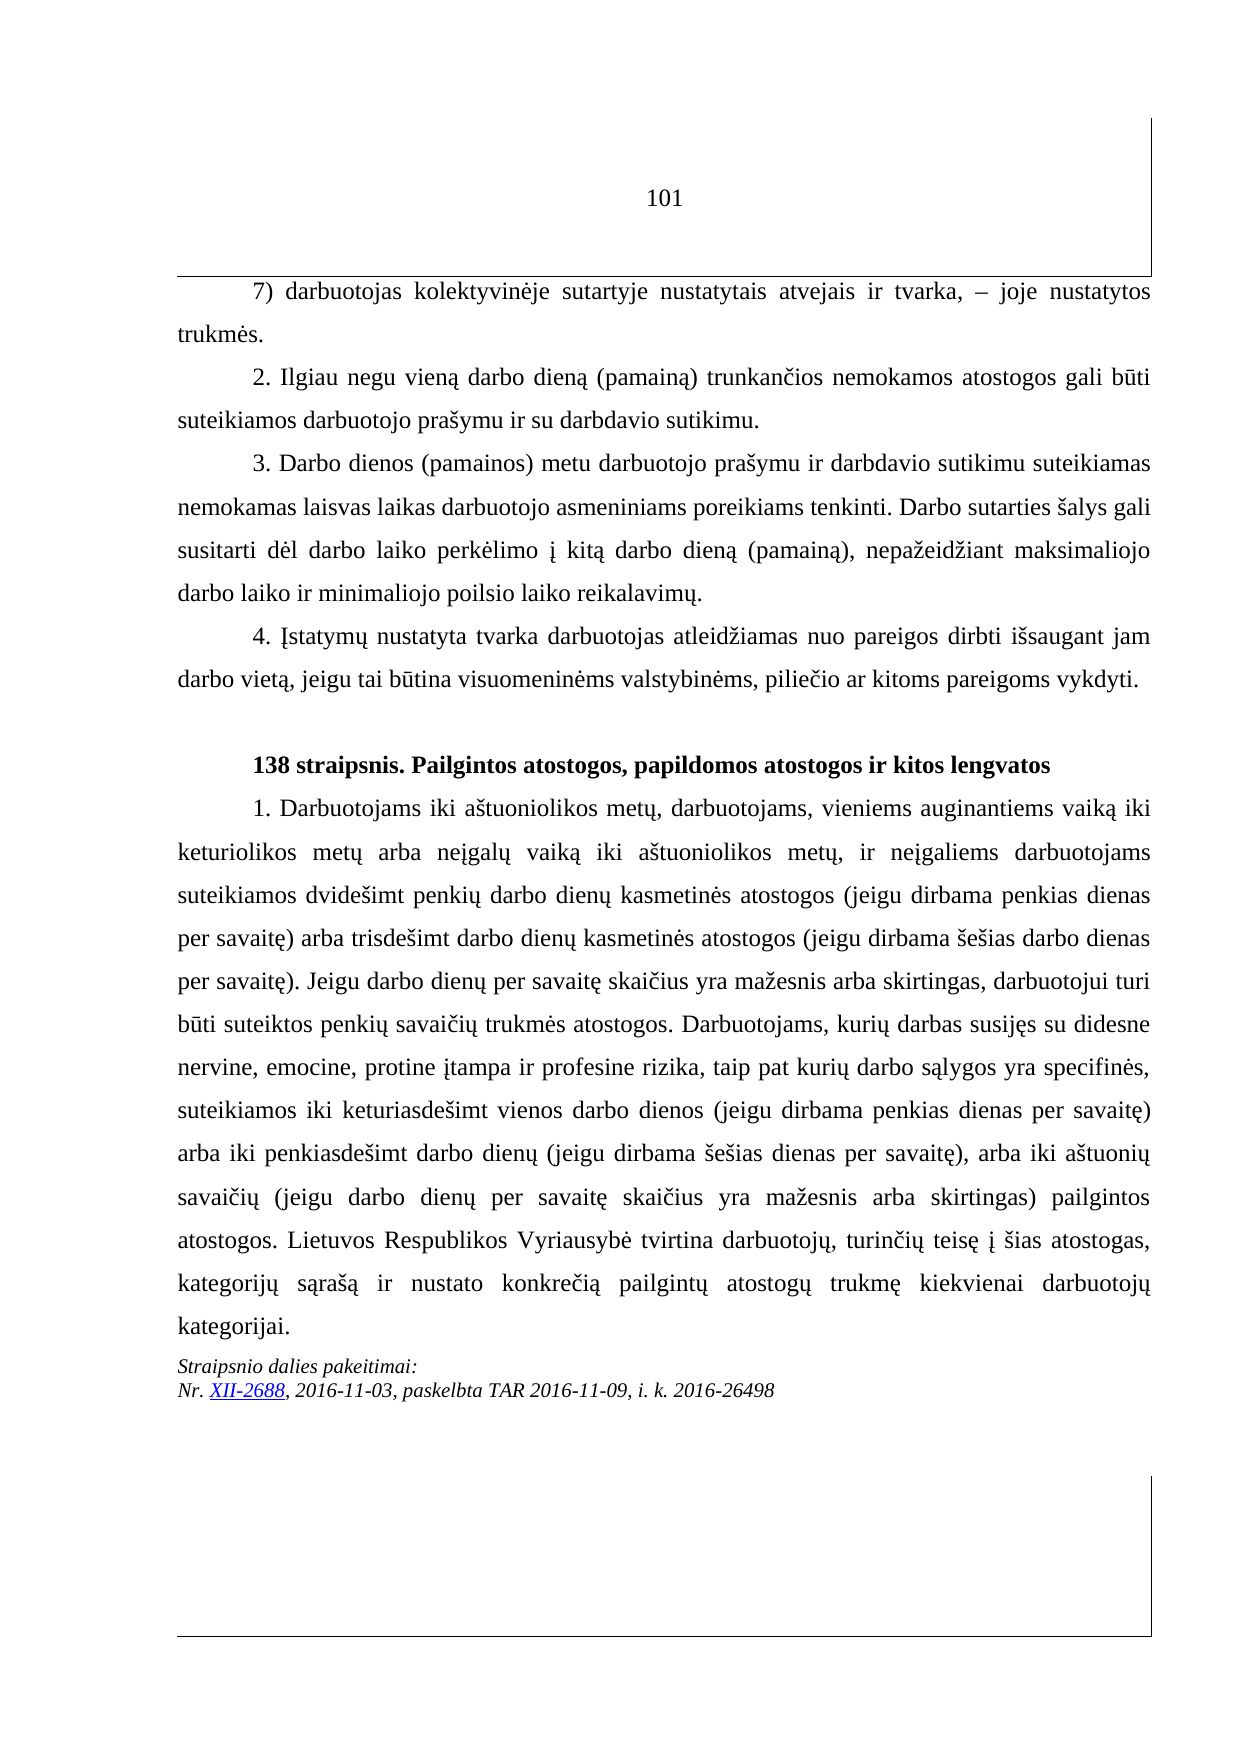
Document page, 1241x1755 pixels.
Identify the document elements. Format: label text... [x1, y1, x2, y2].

text 1. Darbuotojams iki aštuoniolikos metų, darbuotojams, vieniems auginantiems vaiką iki keturiolikos metų arba neįgalų vaiką iki aštuoniolikos metų, ir neįgaliems darbuotojams suteikiamos dvidešimt penkių darbo dienų kasmetinės atostogos (jeigu dirbama penkias dienas per savaitę) arba trisdešimt darbo dienų kasmetinės atostogos (jeigu dirbama šešias darbo dienas per savaitę). Jeigu darbo dienų per savaitę skaičius yra mažesnis arba skirtingas, darbuotojui turi būti suteiktos penkių savaičių trukmės atostogos. Darbuotojams, kurių darbas susijęs su didesne nervine, emocine, protine įtampa ir profesine rizika, taip pat kurių darbo sąlygos yra specifinės, suteikiamos iki keturiasdešimt vienos darbo dienos (jeigu dirbama penkias dienas per savaitę) arba iki penkiasdešimt darbo dienų (jeigu dirbama šešias dienas per savaitę), arba iki aštuonių savaičių (jeigu darbo dienų per savaitę skaičius yra mažesnis arba skirtingas) pailgintos atostogos. Lietuvos Respublikos Vyriausybė tvirtina darbuotojų, turinčių teisę į šias atostogas, kategorijų sąrašą ir nustato konkrečią pailgintų atostogų trukmę kiekvienai darbuotojų kategorijai. [177, 793, 1152, 1340]
text 3. Darbo dienos (pamainos) metu darbuotojo prašymu ir darbdavio sutikimu suteikiamas nemokamas laisvas laikas darbuotojo asmeniniams poreikiams tenkinti. Darbo sutarties šalys gali susitarti dėl darbo laiko perkėlimo į kitą darbo dieną (pamainą), nepažeidžiant maksimaliojo darbo laiko ir minimaliojo poilsio laiko reikalavimų. [177, 448, 1152, 607]
text 7) darbuotojas kolektyvinėje sutartyje nustatytais atvejais ir tvarka, – joje nustatytos trukmės. [177, 276, 1152, 348]
text 2. Ilgiau negu vieną darbo dieną (pamainą) trunkančios nemokamos atostogos gali būti suteikiamos darbuotojo prašymu ir su darbdavio sutikimu. [177, 362, 1152, 434]
text Nr. XII-2688, 2016-11-03, paskelbta TAR 2016-11-09, i. k. 2016-26498 [177, 1378, 1152, 1402]
text 4. Įstatymų nustatyta tvarka darbuotojas atleidžiamas nuo pareigos dirbti išsaugant jam darbo vietą, jeigu tai būtina visuomeninėms valstybinėms, piliečio ar kitoms pareigoms vykdyti. [177, 621, 1152, 693]
text Straipsnio dalies pakeitimai: [177, 1354, 1152, 1378]
subtitle 138 straipsnis. Pailgintos atostogos, papildomos atostogos ir kitos lengvatos [177, 750, 1152, 779]
